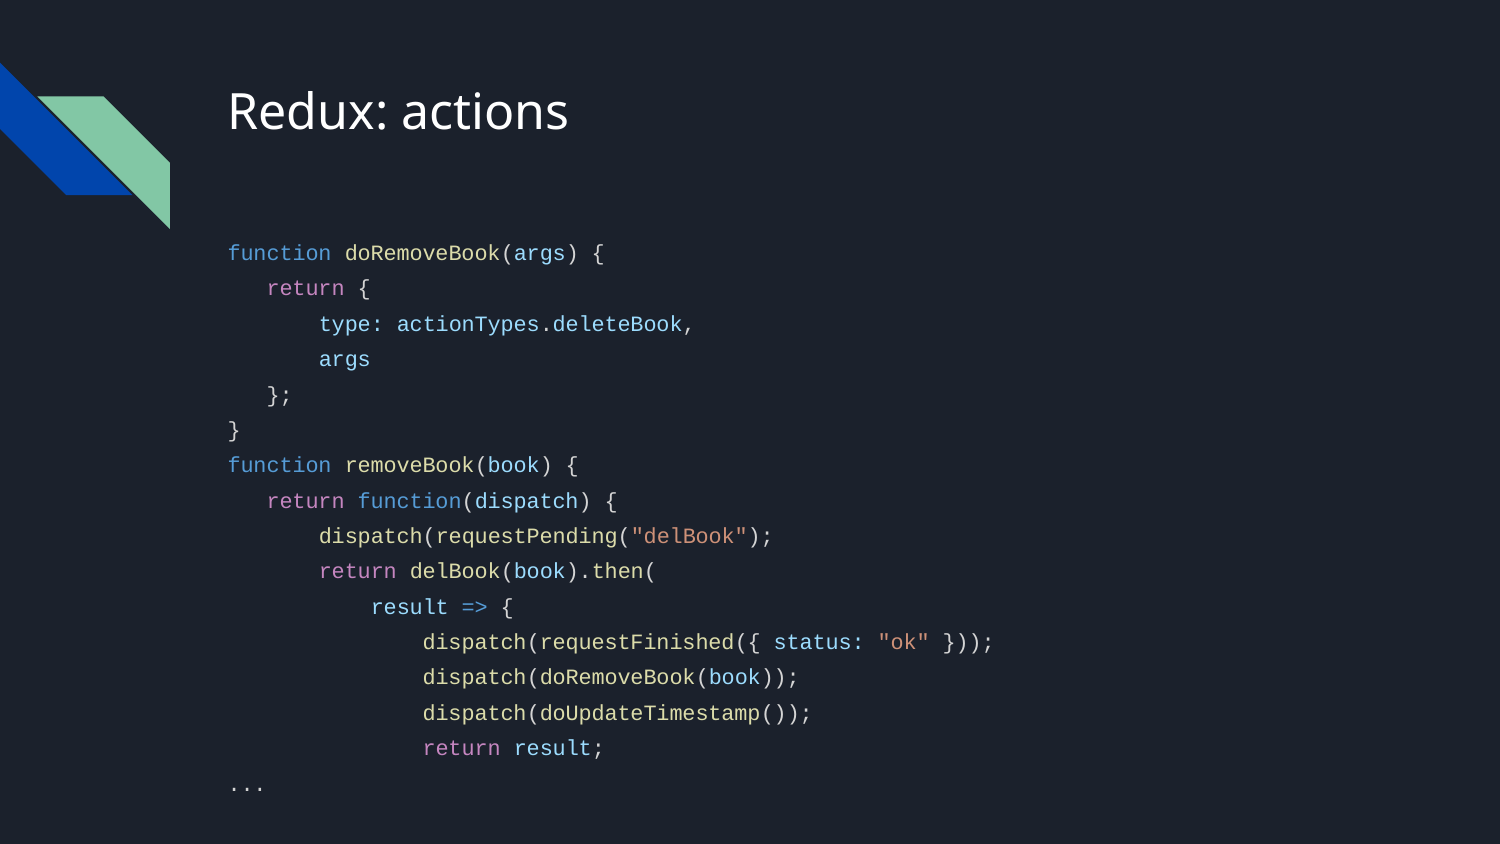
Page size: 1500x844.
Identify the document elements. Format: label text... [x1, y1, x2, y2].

text_box function doRemoveBook(args) { return { type: actionTypes.deleteBook, args }; } function removeBook(book) { return function(dispatch) { dispatch(requestPending("delBook"); return delBook(book).then( result => { dispatch(requestFinished({ status: "ok" })); dispatch(doRemoveBook(book)); dispatch(doUpdateTimestamp()); return result; ... [212, 214, 1368, 816]
text_box Redux: actions [212, 64, 1368, 214]
